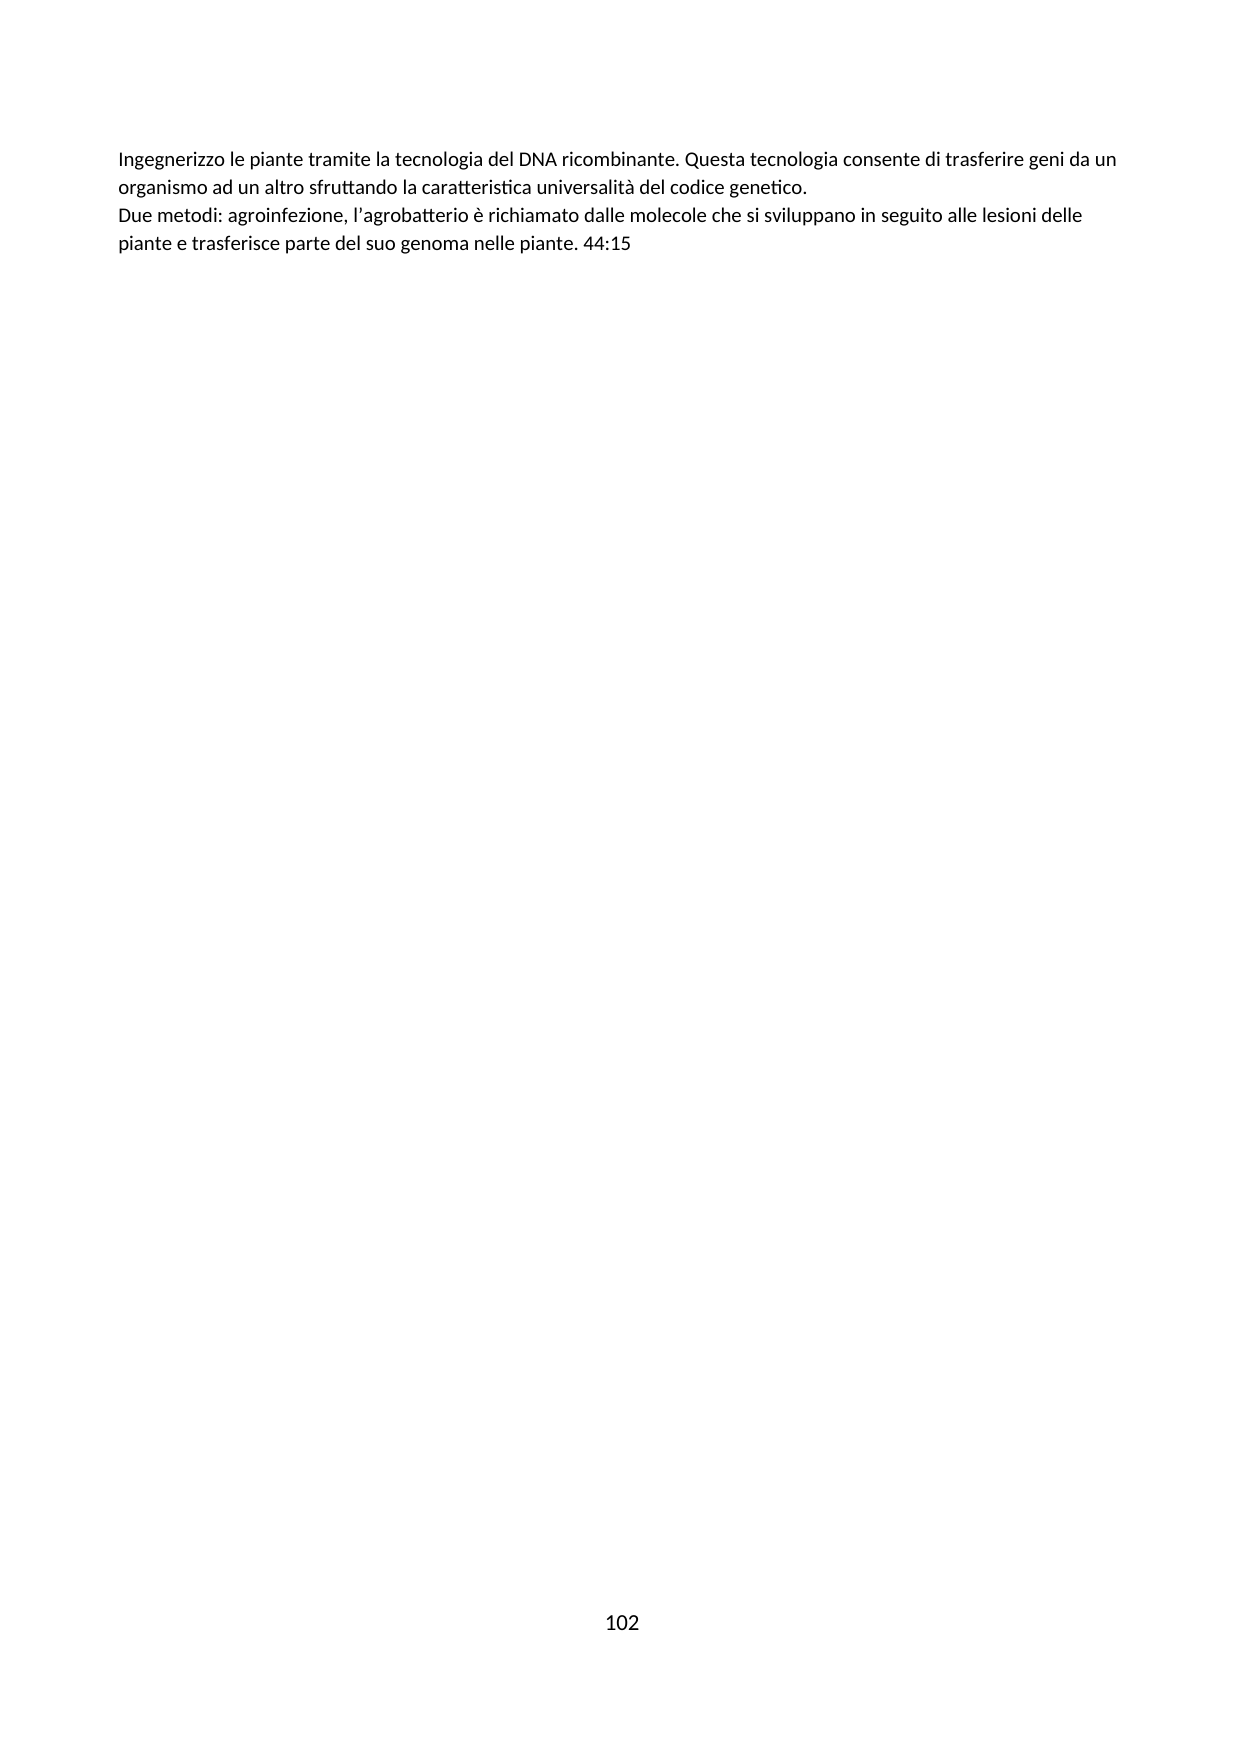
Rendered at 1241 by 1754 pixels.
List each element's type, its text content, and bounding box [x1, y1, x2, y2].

text Ingegnerizzo le piante tramite la tecnologia del DNA ricombinante. Questa tecnologia consente di trasferire geni da un organismo ad un altro sfruttando la caratteristica universalità del codice genetico. Due metodi: agroinfezione, l’agrobatterio è richiamato dalle molecole che si sviluppano in seguito alle lesioni delle piante e trasferisce parte del suo genoma nelle piante. 44:15 [118, 118, 1124, 255]
